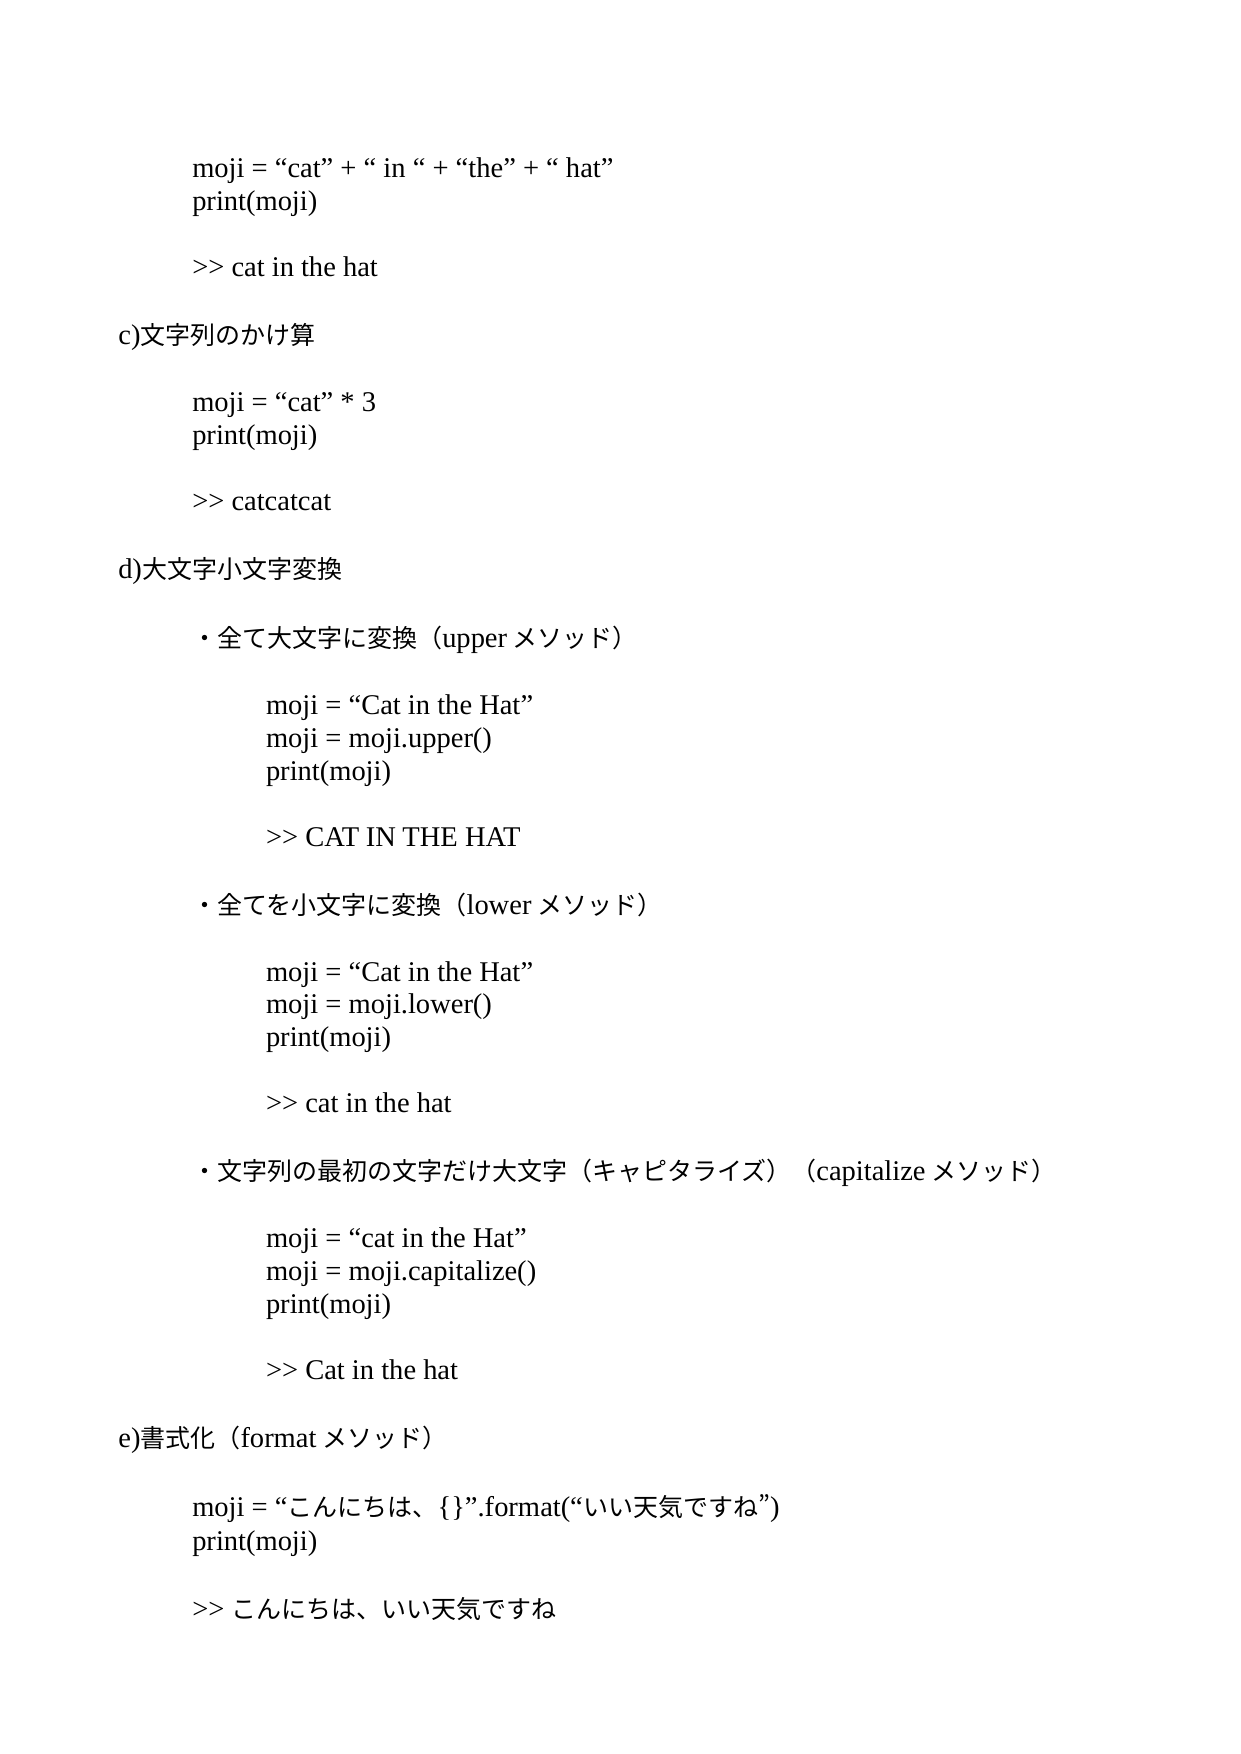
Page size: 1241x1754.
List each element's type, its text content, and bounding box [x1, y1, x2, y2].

text print(moji) [118, 1524, 1122, 1557]
text print(moji) [118, 753, 1122, 786]
text print(moji) [118, 1287, 1122, 1320]
text print(moji) [118, 184, 1122, 217]
text moji = “cat” * 3 [118, 385, 1122, 418]
text moji = moji.upper() [118, 721, 1122, 753]
text ・文字列の最初の文字だけ大文字（キャピタライズ）（capitalizeメソッド） [118, 1152, 1122, 1188]
text moji = “こんにちは、{}”.format(“いい天気ですね”) [118, 1488, 1122, 1524]
text c)文字列のかけ算 [118, 316, 1122, 352]
text >> cat in the hat [118, 1086, 1122, 1119]
text ・全てを小文字に変換（lowerメソッド） [118, 885, 1122, 921]
text moji = “cat” + “ in “ + “the” + “ hat” [118, 151, 1122, 184]
text moji = “cat in the Hat” [118, 1221, 1122, 1254]
text >> こんにちは、いい天気ですね [118, 1590, 1122, 1626]
text moji = moji.lower() [118, 987, 1122, 1020]
text print(moji) [118, 1020, 1122, 1053]
text moji = “Cat in the Hat” [118, 688, 1122, 721]
text print(moji) [118, 418, 1122, 451]
text d)大文字小文字変換 [118, 549, 1122, 586]
text moji = “Cat in the Hat” [118, 954, 1122, 987]
text >> catcatcat [118, 483, 1122, 516]
text moji = moji.capitalize() [118, 1254, 1122, 1287]
text ・全て大文字に変換（upperメソッド） [118, 618, 1122, 655]
text >> CAT IN THE HAT [118, 819, 1122, 852]
text e)書式化（formatメソッド） [118, 1418, 1122, 1455]
text >> Cat in the hat [118, 1353, 1122, 1386]
text >> cat in the hat [118, 250, 1122, 283]
